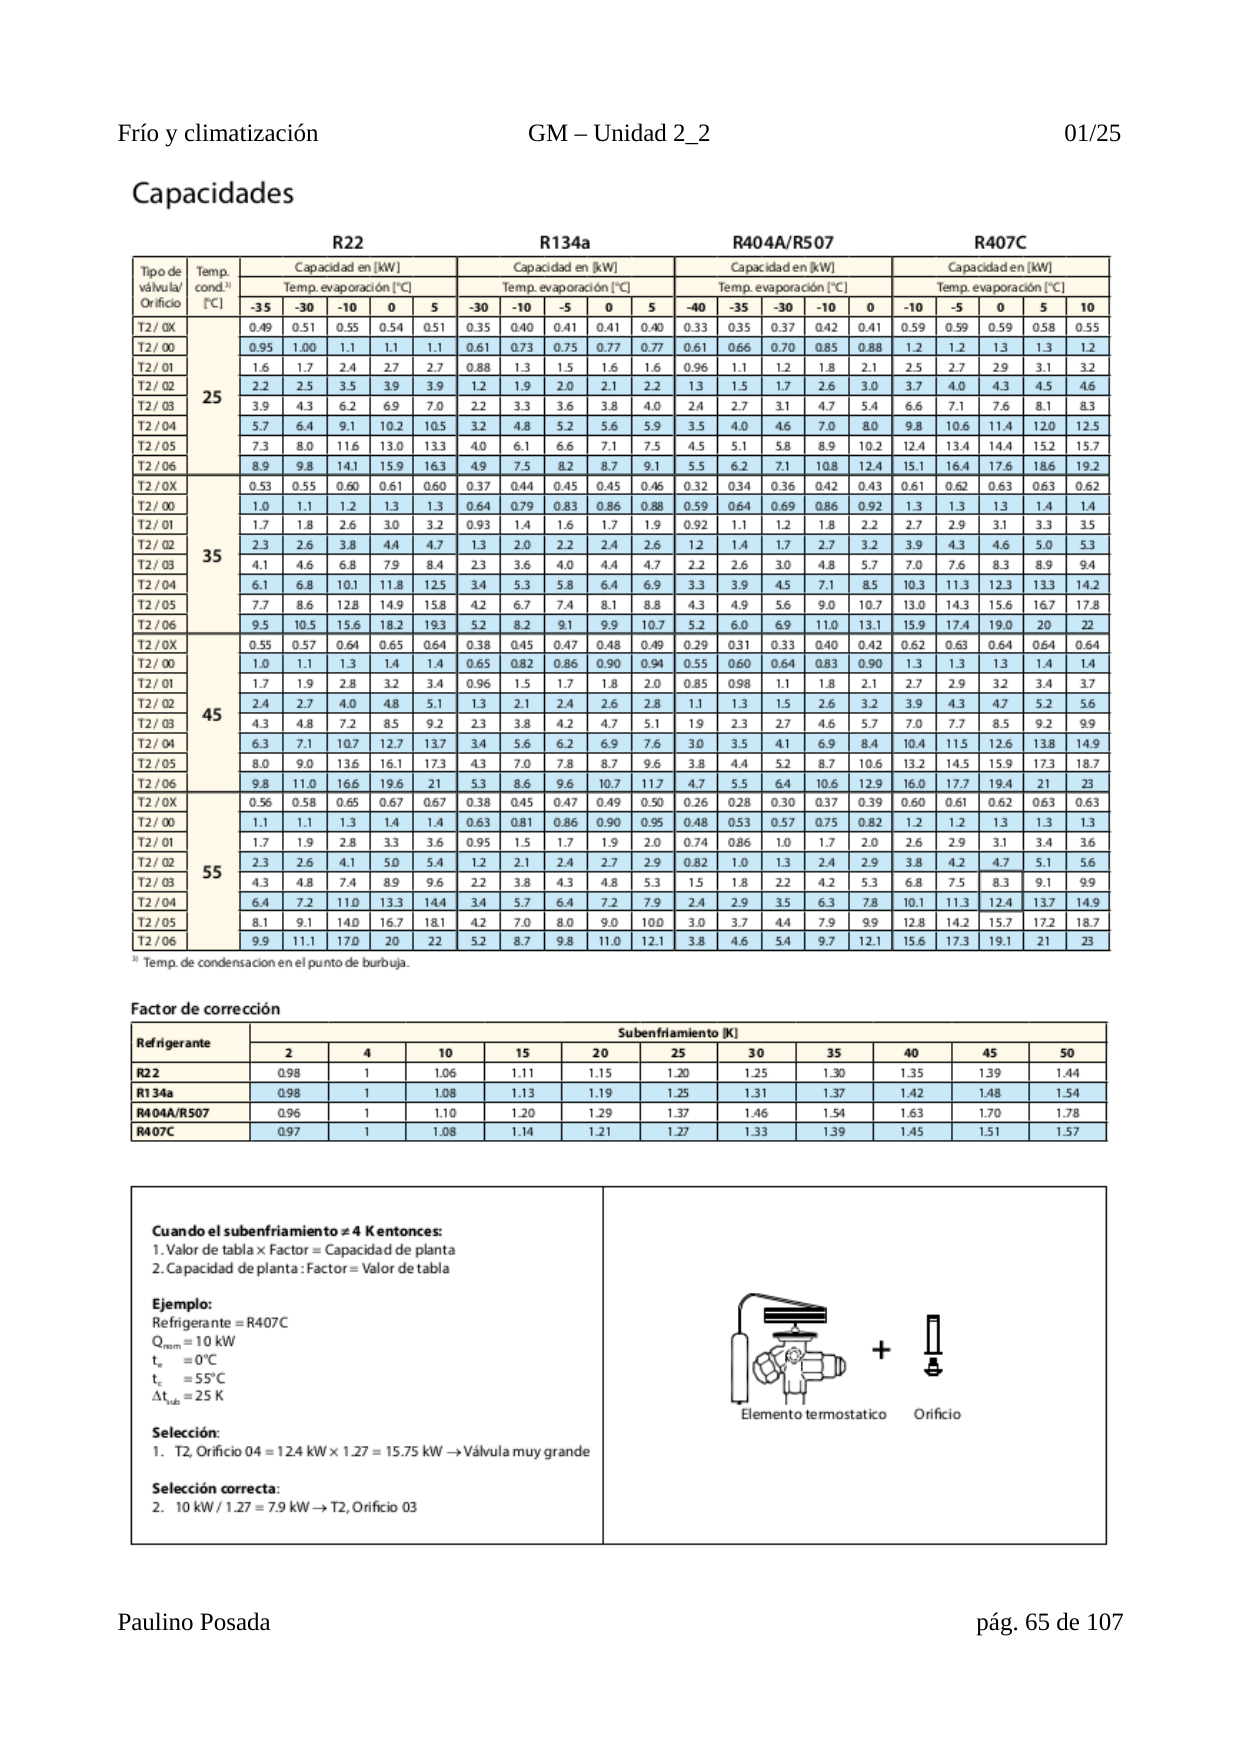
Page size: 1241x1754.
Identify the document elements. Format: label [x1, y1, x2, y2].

picture [118, 176, 1123, 980]
picture [118, 996, 1123, 1558]
